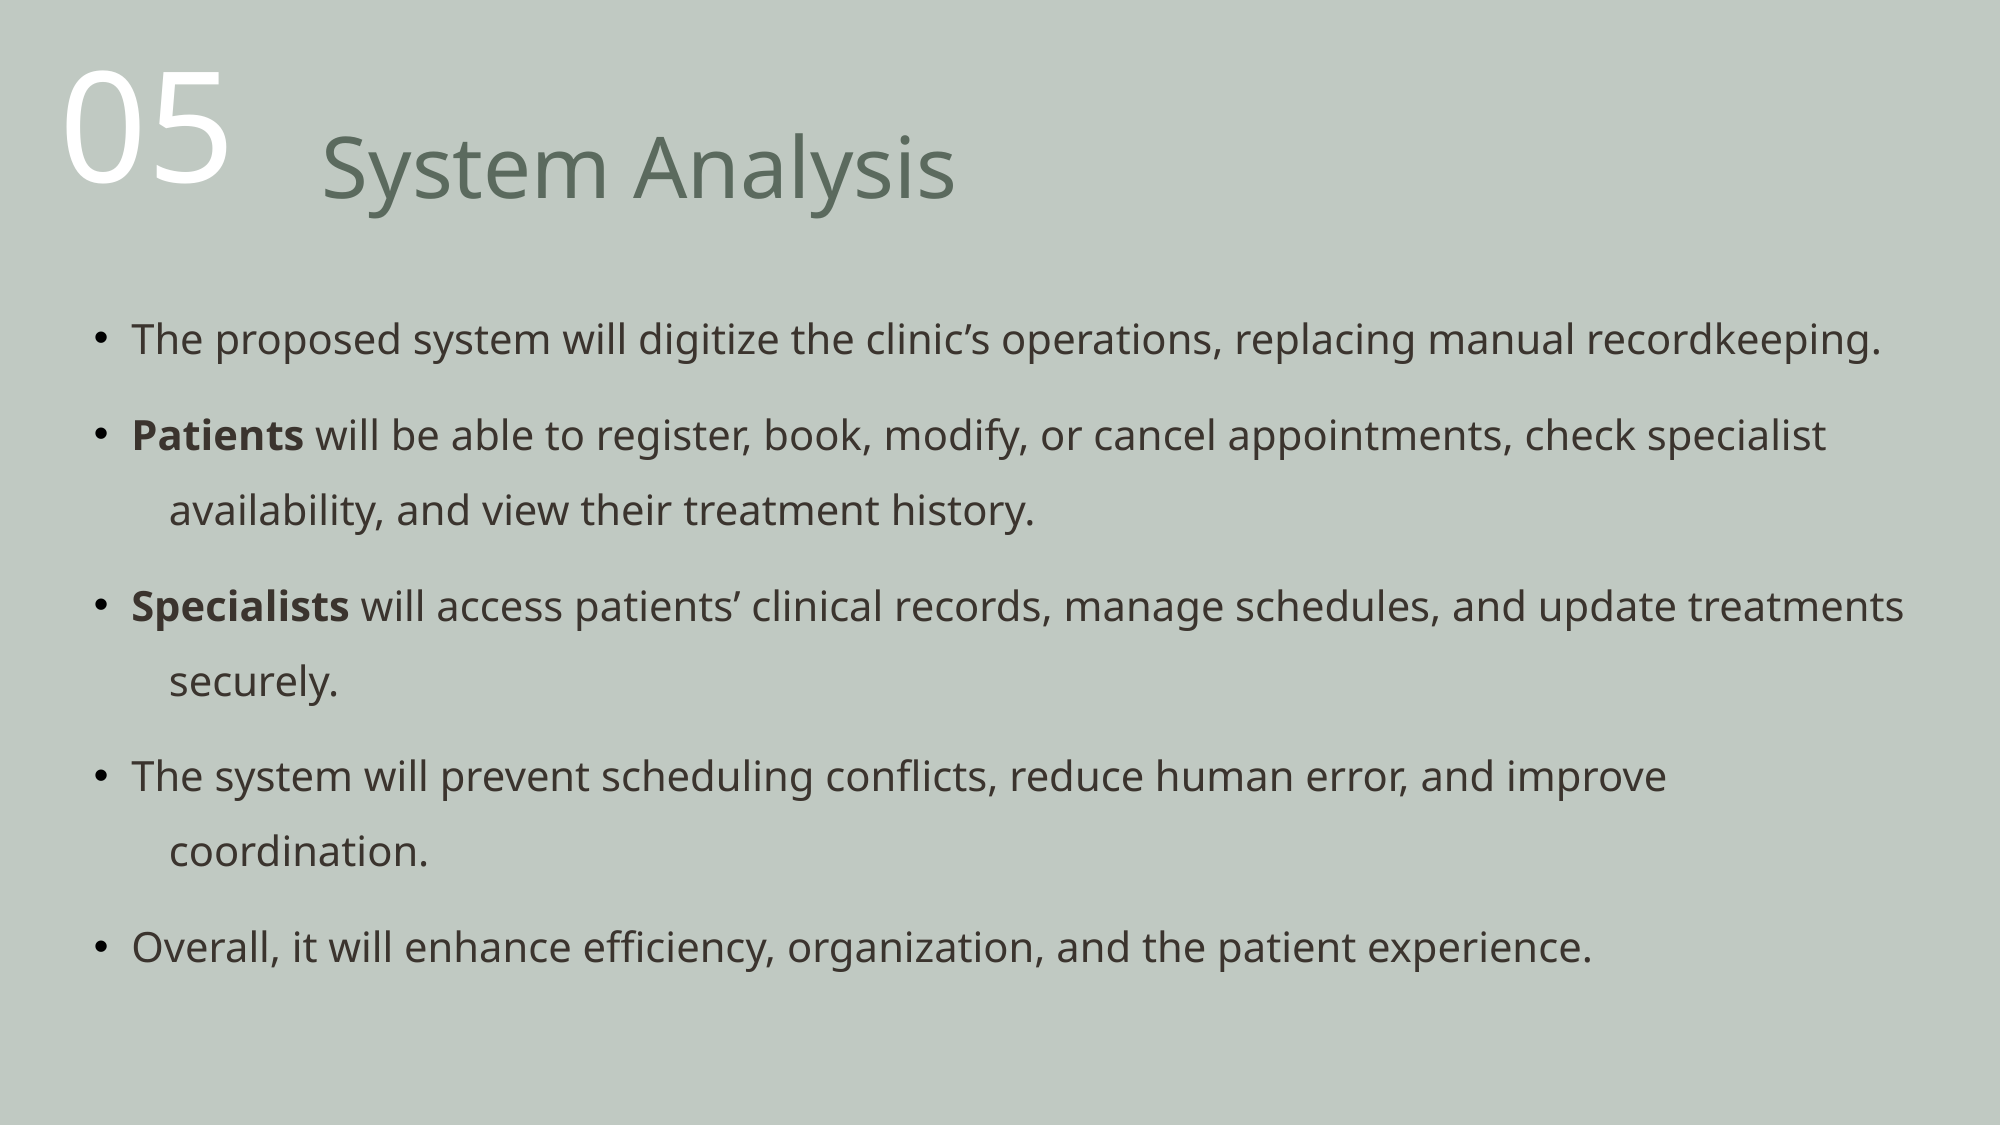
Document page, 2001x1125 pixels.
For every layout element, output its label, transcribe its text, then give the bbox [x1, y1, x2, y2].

list 05 [44, 41, 435, 225]
title System Analysis [262, 117, 1358, 225]
text_box The proposed system will digitize the clinic’s operations, replacing manual recordkeeping. Patients will be able to register, book, modify, or cancel appointments, check specialist availability, and view their treatment history. Specialists will access patients’ clinical records, manage schedules, and update treatments securely. The system will prevent scheduling conflicts, reduce human error, and improve coordination. Overall, it will enhance efficiency, organization, and the patient experience. [78, 280, 1921, 1125]
